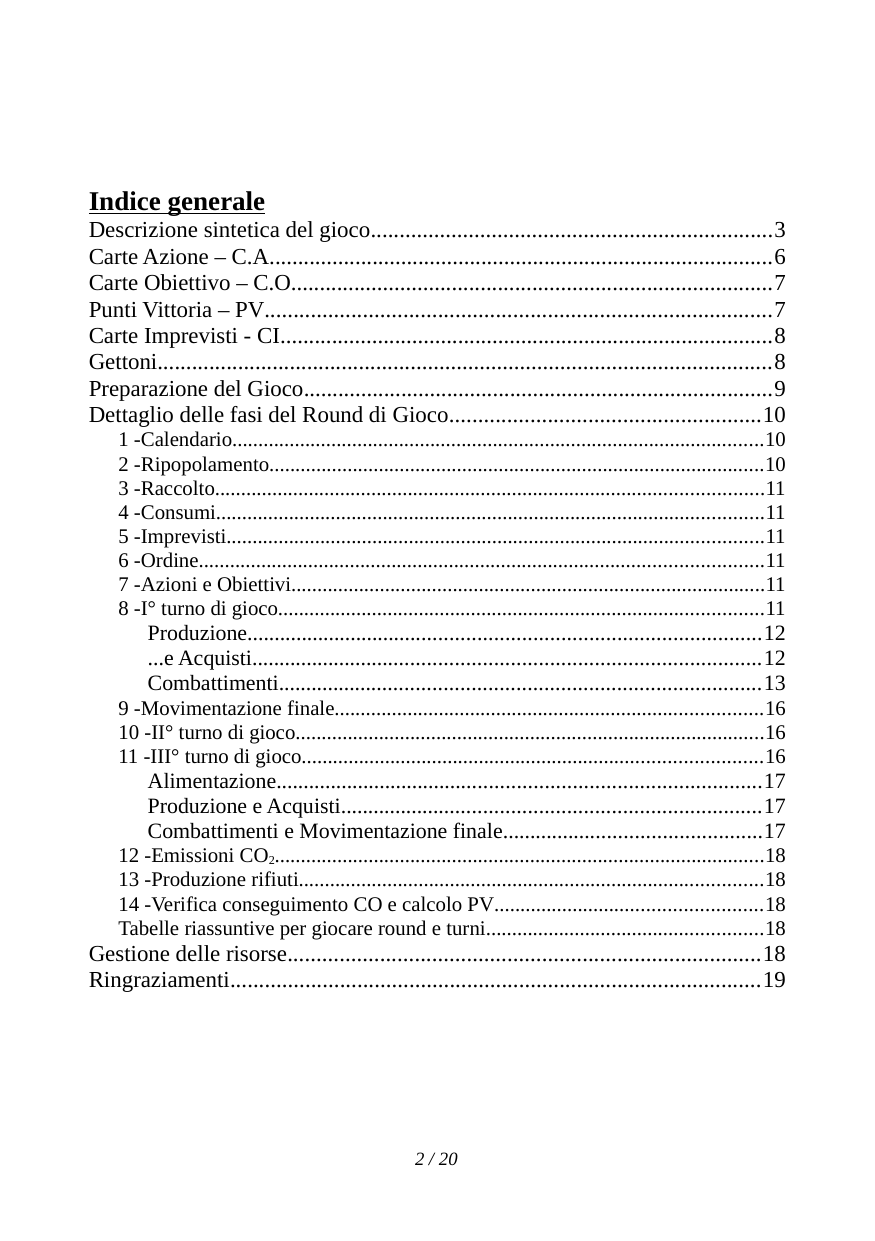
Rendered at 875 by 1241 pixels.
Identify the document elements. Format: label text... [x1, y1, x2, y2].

text Descrizione sintetica del gioco 3 [88, 217, 786, 243]
text 11 -III° turno di gioco 16 [118, 744, 786, 768]
text Preparazione del Gioco 9 [88, 375, 786, 401]
text Combattimenti e Movimentazione finale 17 [147, 818, 786, 843]
text 2 -Ripopolamento 10 [118, 451, 786, 476]
text 9 -Movimentazione finale 16 [118, 696, 786, 719]
text Combattimenti 13 [147, 670, 786, 696]
text Ringraziamenti 19 [88, 966, 786, 992]
text ...e Acquisti 12 [147, 645, 786, 670]
text 1 -Calendario 10 [118, 427, 786, 451]
text 10 -II° turno di gioco 16 [118, 719, 786, 744]
text 12 -Emissioni CO2 18 [118, 843, 786, 867]
text 3 -Raccolto 11 [118, 476, 786, 499]
text Carte Azione – C.A. 6 [88, 243, 786, 269]
text Gestione delle risorse 18 [88, 939, 786, 966]
text Alimentazione 17 [147, 768, 786, 793]
text Dettaglio delle fasi del Round di Gioco 10 [88, 401, 786, 427]
text 13 -Produzione rifiuti 18 [118, 867, 786, 891]
text Produzione e Acquisti 17 [147, 793, 786, 818]
text 8 -I° turno di gioco 11 [118, 596, 786, 620]
text Gettoni 8 [88, 348, 786, 375]
text Tabelle riassuntive per giocare round e turni 18 [118, 916, 786, 939]
text Produzione... 12 [147, 620, 786, 645]
text 4 -Consumi 11 [118, 499, 786, 524]
subtitle Indice generale [88, 185, 786, 217]
text 7 -Azioni e Obiettivi 11 [118, 572, 786, 596]
text 14 -Verifica conseguimento CO e calcolo PV 18 [118, 891, 786, 916]
text Carte Obiettivo – C.O. 7 [88, 269, 786, 296]
text Punti Vittoria – PV 7 [88, 296, 786, 322]
text Carte Imprevisti - CI 8 [88, 322, 786, 348]
text 6 -Ordine 11 [118, 548, 786, 572]
text 5 -Imprevisti 11 [118, 524, 786, 548]
